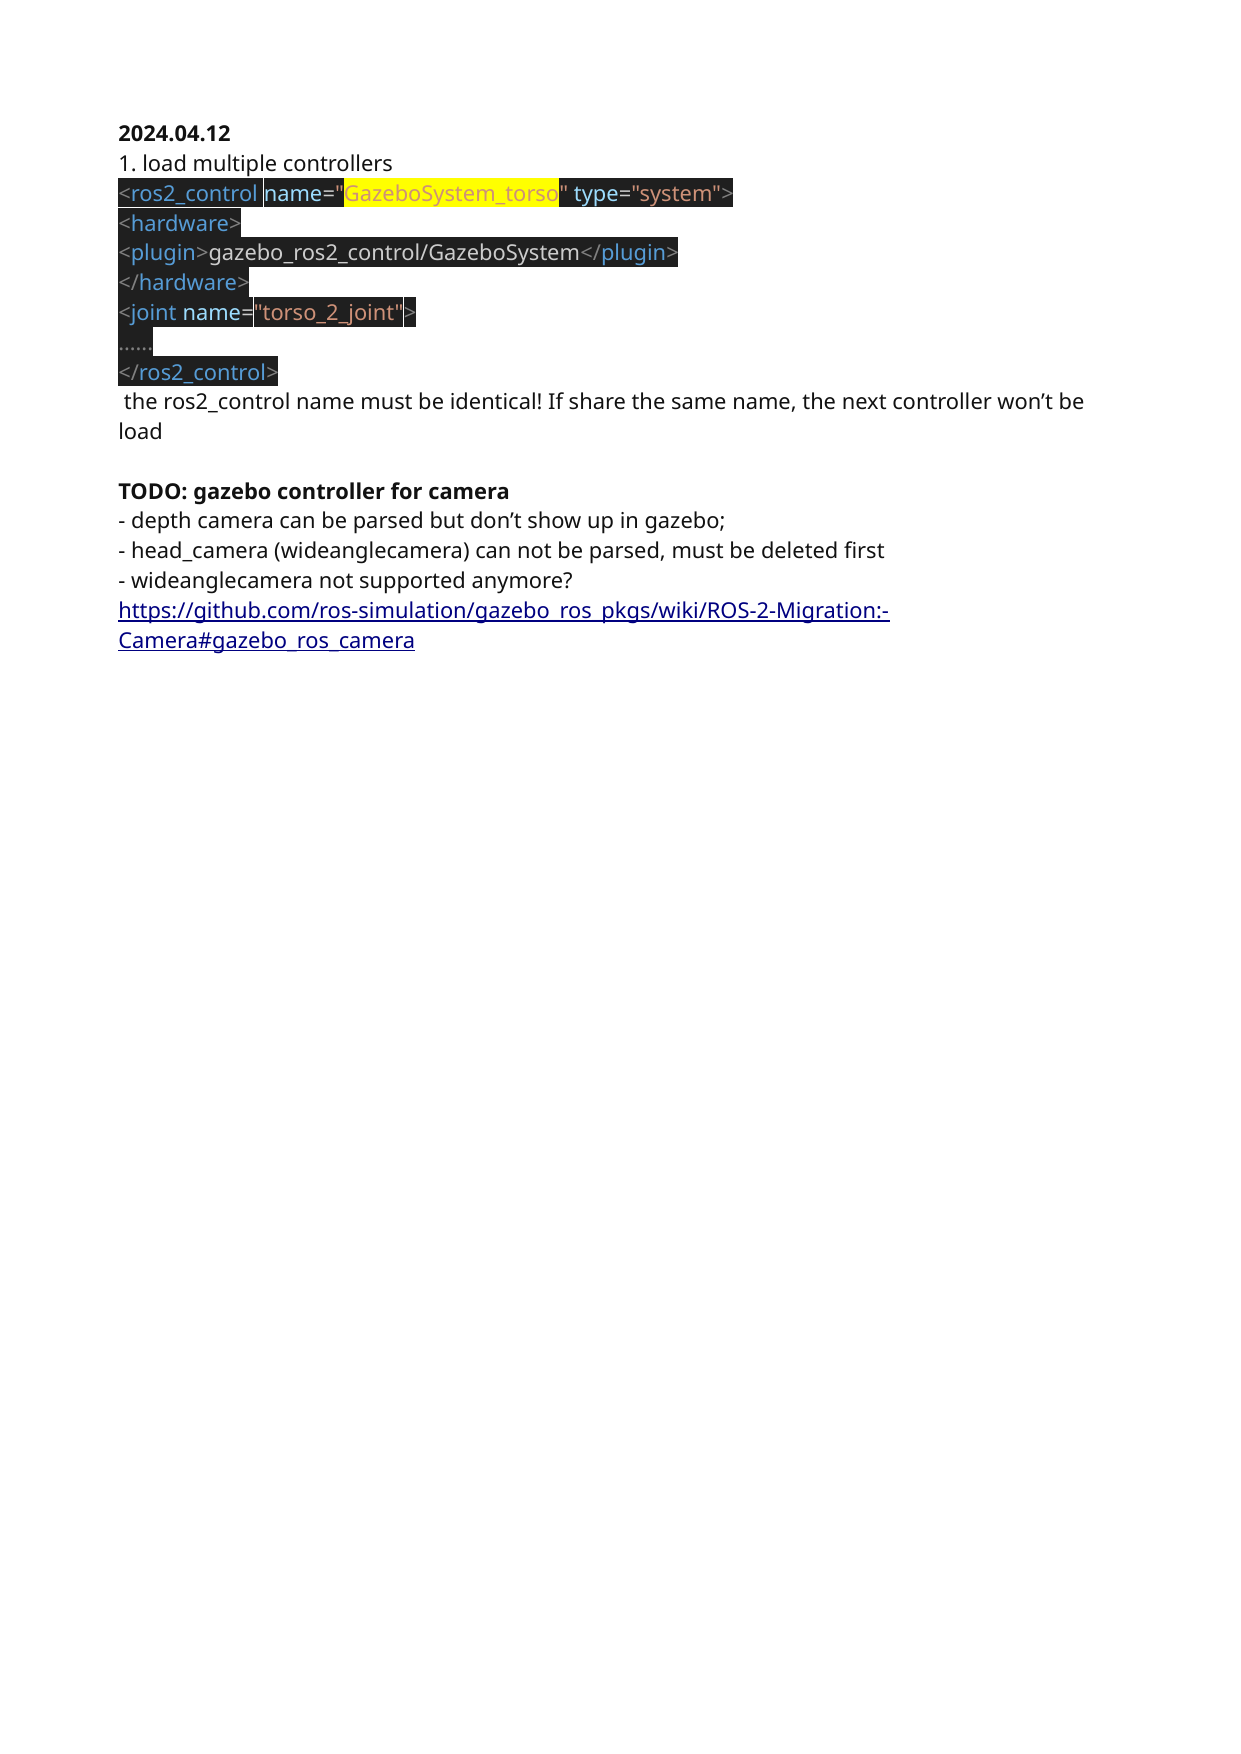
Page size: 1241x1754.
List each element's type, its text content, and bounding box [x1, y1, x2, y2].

text TODO: gazebo controller for camera [118, 476, 1122, 505]
text </hardware> [118, 267, 1122, 297]
text <joint name="torso_2_joint"> [118, 297, 1122, 327]
text https://github.com/ros-simulation/gazebo_ros_pkgs/wiki/ROS-2-Migration:-Camera#gazebo_ros_camera [118, 595, 1122, 654]
text - depth camera can be parsed but don’t show up in gazebo; [118, 505, 1122, 535]
text <hardware> [118, 207, 1122, 237]
text <plugin>gazebo_ros2_control/GazeboSystem</plugin> [118, 237, 1122, 267]
text 1. load multiple controllers [118, 148, 1122, 178]
text …... [118, 327, 1122, 356]
text - wideanglecamera not supported anymore? [118, 565, 1122, 595]
text the ros2_control name must be identical! If share the same name, the next controller won’t be load [118, 386, 1122, 446]
text <ros2_control name="GazeboSystem_torso" type="system"> [118, 178, 1122, 207]
text 2024.04.12 [118, 118, 1122, 148]
text - head_camera (wideanglecamera) can not be parsed, must be deleted first [118, 535, 1122, 565]
text </ros2_control> [118, 356, 1122, 386]
